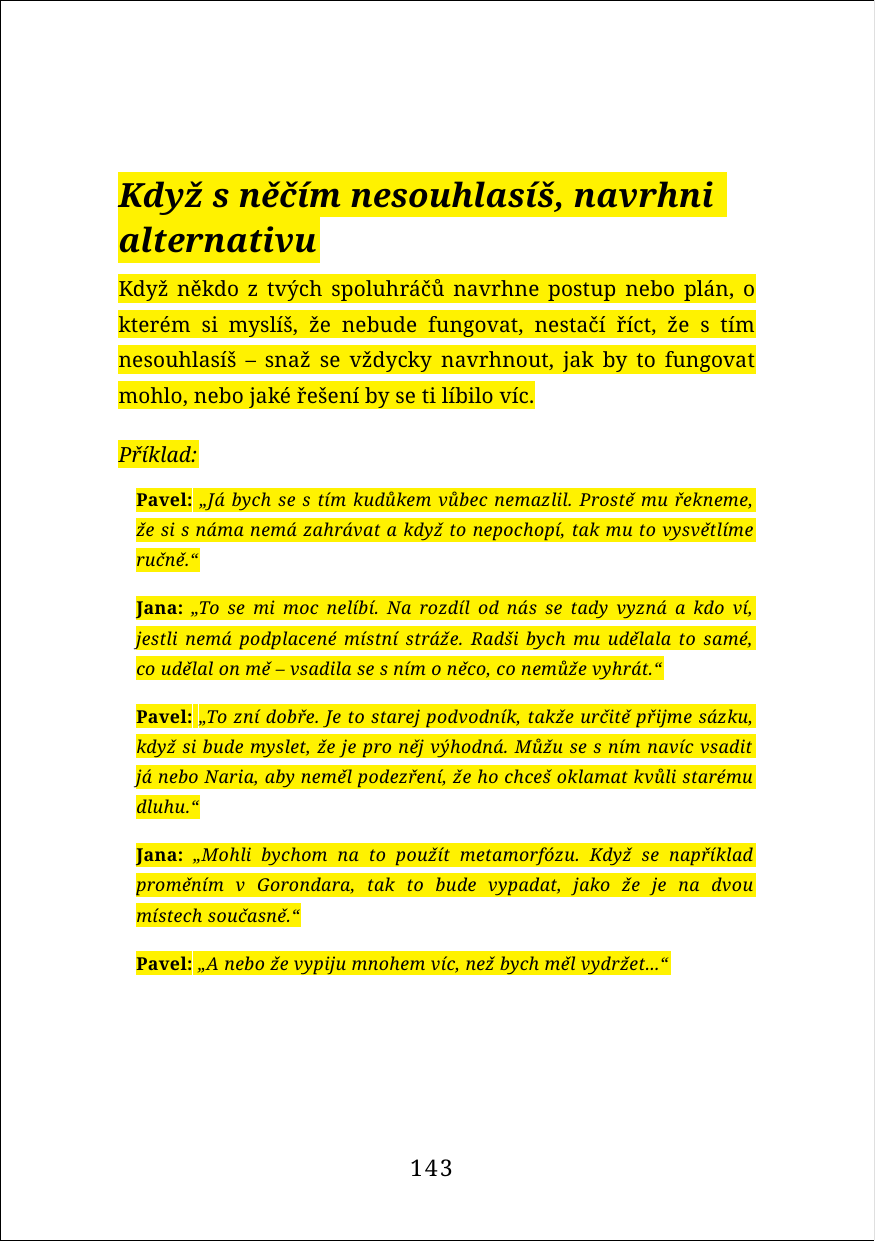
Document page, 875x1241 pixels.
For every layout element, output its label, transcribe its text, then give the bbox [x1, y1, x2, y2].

text Pavel: „A nebo že vypiju mnohem víc, než bych měl vydržet...“ [136, 951, 756, 975]
text Pavel: „To zní dobře. Je to starej podvodník, takže určitě přijme sázku, když si bude myslet, že je pro něj výhodná. Můžu se s ním navíc vsadit já nebo Naria, aby neměl podezření, že ho chceš oklamat kvůli starému dluhu.“ [136, 704, 756, 819]
text Jana: „Mohli bychom na to použít metamorfózu. Když se například proměním v Gorondara, tak to bude vypadat, jako že je na dvou místech současně.“ [136, 843, 756, 927]
text Pavel: „Já bych se s tím kudůkem vůbec nemazlil. Prostě mu řekneme, že si s náma nemá zahrávat a když to nepochopí, tak mu to vysvětlíme ručně.“ [136, 487, 756, 572]
text Příklad: [118, 440, 756, 468]
subtitle Když s něčím nesouhlasíš, navrhni alternativu [118, 172, 756, 263]
text Jana: „To se mi moc nelíbí. Na rozdíl od nás se tady vyzná a kdo ví, jestli nemá podplacené místní stráže. Radši bych mu udělala to samé, co udělal on mě – vsadila se s ním o něco, co nemůže vyhrát.“ [136, 596, 756, 680]
text Když někdo z tvých spoluhráčů navrhne postup nebo plán, o kterém si myslíš, že nebude fungovat, nestačí říct, že s tím nesouhlasíš – snaž se vždycky navrhnout, jak by to fungovat mohlo, nebo jaké řešení by se ti líbilo víc. [118, 274, 756, 409]
